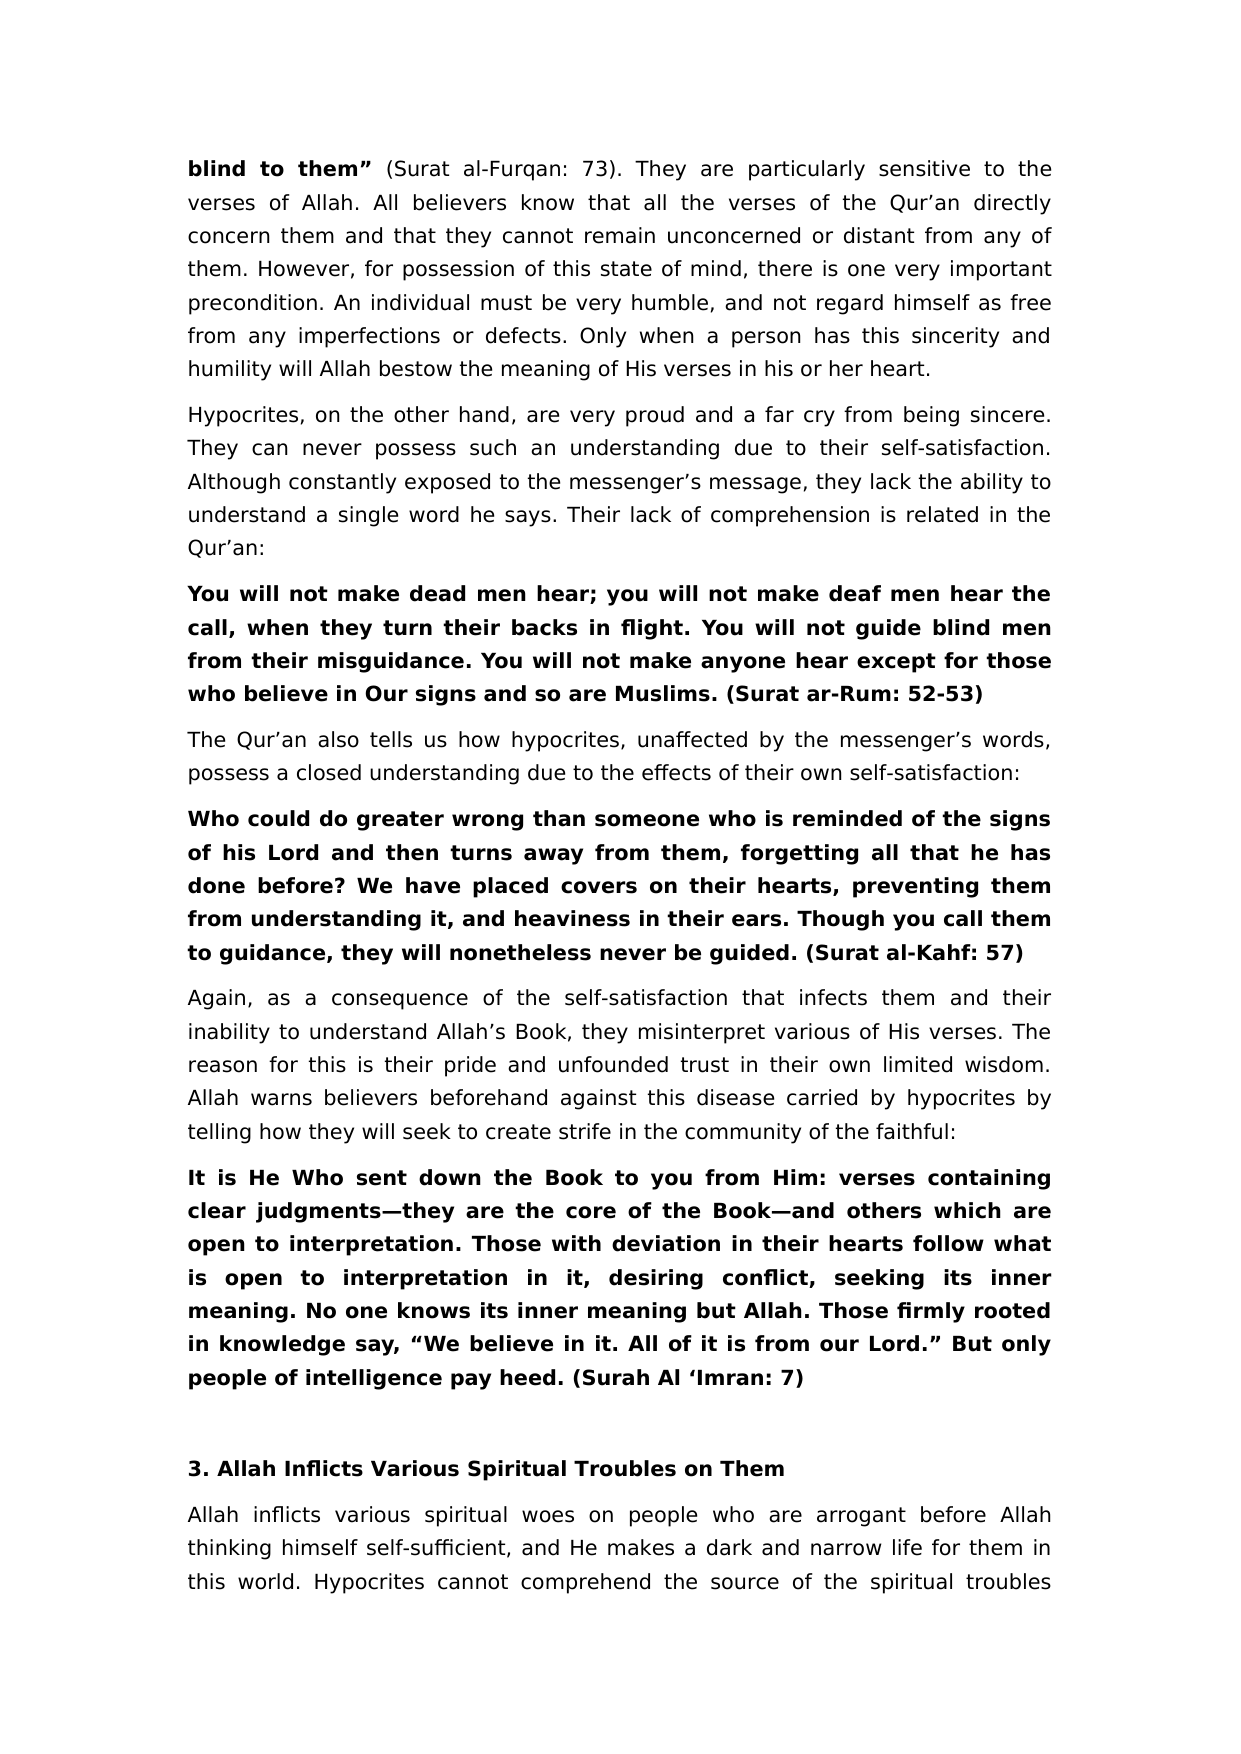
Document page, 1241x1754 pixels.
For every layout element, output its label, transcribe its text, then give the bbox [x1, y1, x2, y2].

text Who could do greater wrong than someone who is reminded of the signs of his Lord and then turns away from them, forgetting all that he has done before? We have placed covers on their hearts, preventing them from understanding it, and heaviness in their ears. Though you call them to guidance, they will nonetheless never be guided. (Surat al-Kahf: 57) [187, 800, 1053, 967]
text Again, as a consequence of the self-satisfaction that infects them and their inability to understand Allah’s Book, they misinterpret various of His verses. The reason for this is their pride and unfounded trust in their own limited wisdom. Allah warns believers beforehand against this disease carried by hypocrites by telling how they will seek to create strife in the community of the faithful: [187, 979, 1053, 1146]
text The Qur’an also tells us how hypocrites, unaffected by the messenger’s words, possess a closed understanding due to the effects of their own self-satisfaction: [187, 721, 1053, 787]
text You will not make dead men hear; you will not make deaf men hear the call, when they turn their backs in flight. You will not guide blind men from their misguidance. You will not make anyone hear except for those who believe in Our signs and so are Muslims. (Surat ar-Rum: 52-53) [187, 575, 1053, 708]
text Allah inflicts various spiritual woes on people who are arrogant before Allah thinking himself self-sufficient, and He makes a dark and narrow life for them in this world. Hypocrites cannot comprehend the source of the spiritual troubles [187, 1496, 1053, 1596]
text It is He Who sent down the Book to you from Him: verses containing clear judgments—they are the core of the Book—and others which are open to interpretation. Those with deviation in their hearts follow what is open to interpretation in it, desiring conflict, seeking its inner meaning. No one knows its inner meaning but Allah. Those firmly rooted in knowledge say, “We believe in it. All of it is from our Lord.” But only people of intelligence pay heed. (Surah Al ‘Imran: 7) [187, 1158, 1053, 1392]
text blind to them” (Surat al-Furqan: 73). They are particularly sensitive to the verses of Allah. All believers know that all the verses of the Qur’an directly concern them and that they cannot remain unconcerned or distant from any of them. However, for possession of this state of mind, there is one very important precondition. An individual must be very humble, and not regard himself as free from any imperfections or defects. Only when a person has this sincerity and humility will Allah bestow the meaning of His verses in his or her heart. [187, 150, 1053, 383]
text 3. Allah Inflicts Various Spiritual Troubles on Them [187, 1450, 1053, 1483]
text Hypocrites, on the other hand, are very proud and a far cry from being sincere. They can never possess such an understanding due to their self-satisfaction. Although constantly exposed to the messenger’s message, they lack the ability to understand a single word he says. Their lack of comprehension is related in the Qur’an: [187, 396, 1053, 562]
